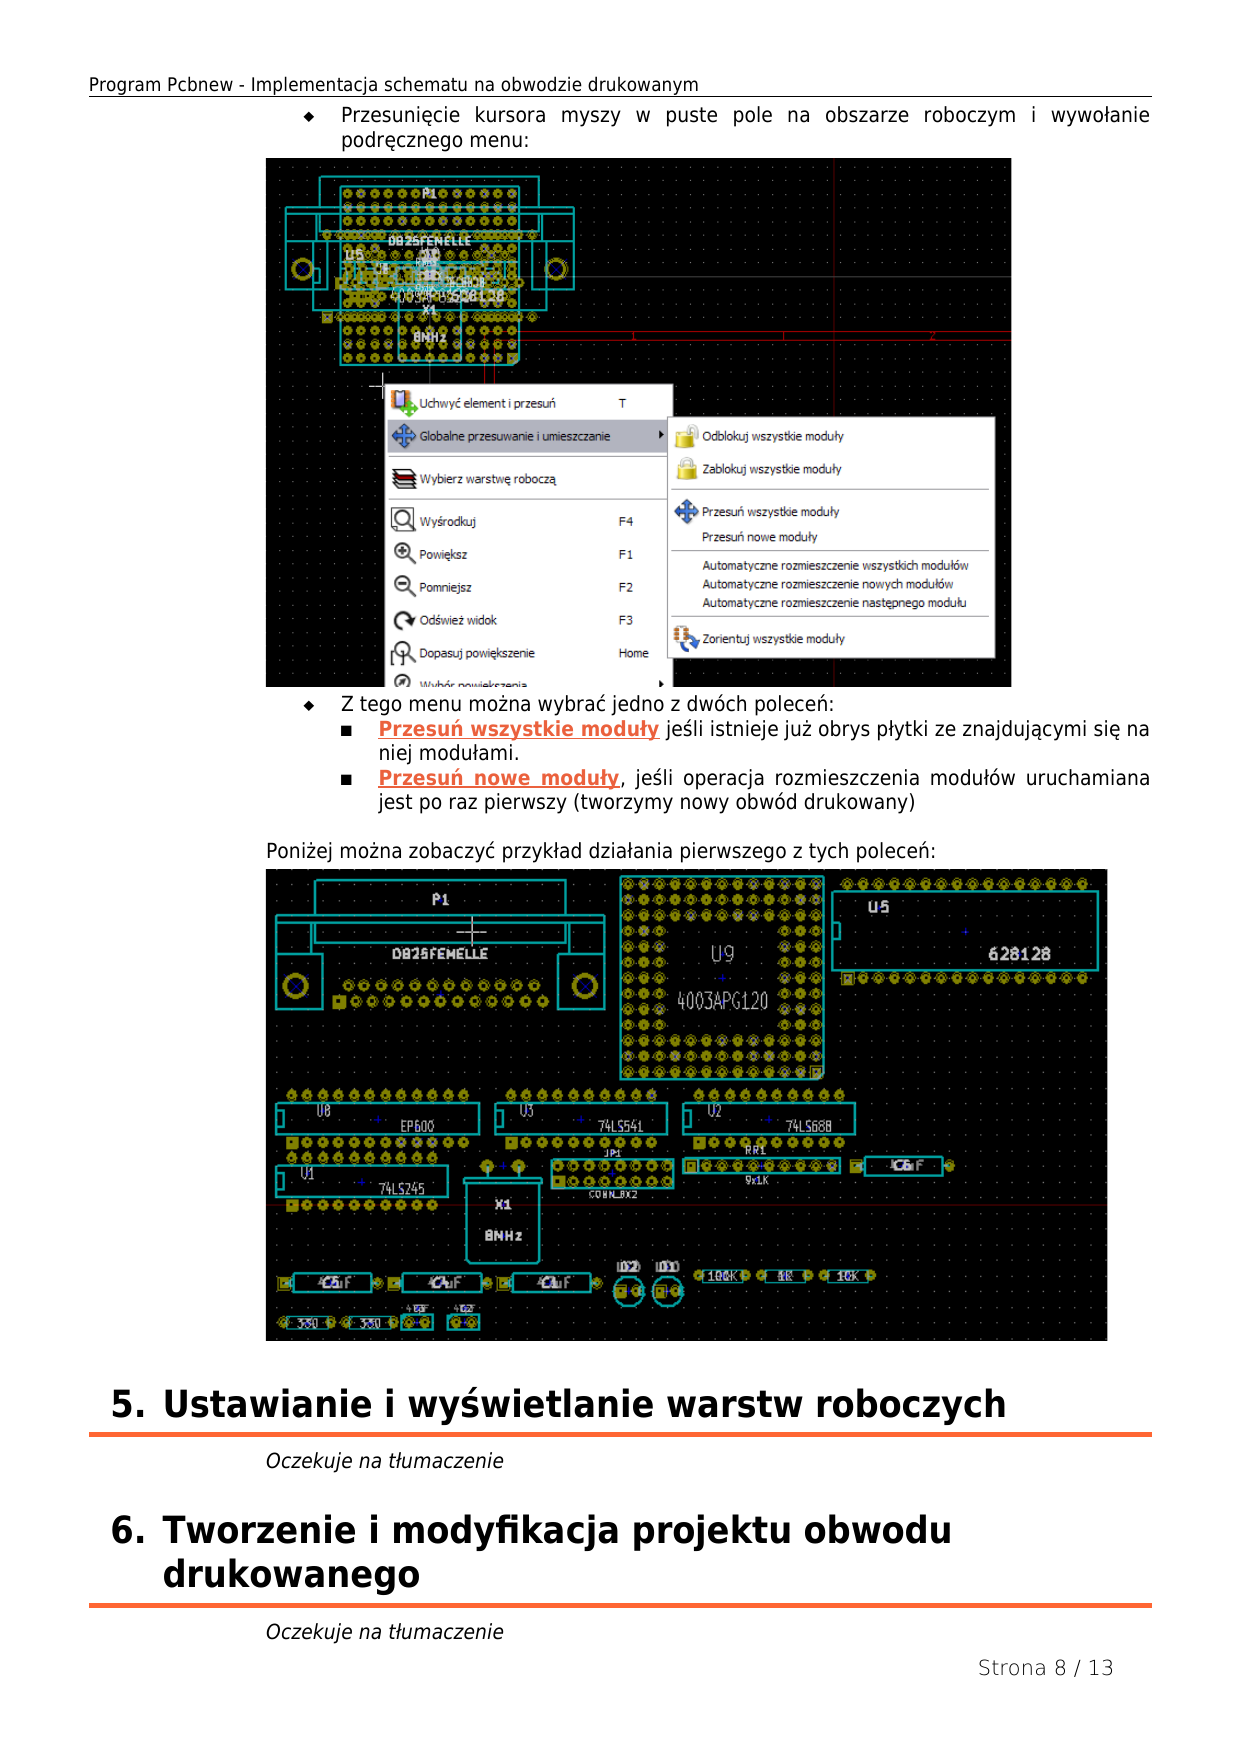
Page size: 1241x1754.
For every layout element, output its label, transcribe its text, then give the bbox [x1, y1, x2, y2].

text Oczekuje na tłumaczenie [266, 1619, 1152, 1644]
subtitle Ustawianie i wyświetlanie warstw roboczych [88, 1376, 1152, 1437]
list Z tego menu można wybrać jedno z dwóch poleceń: [303, 692, 1152, 717]
picture [265, 869, 1108, 1341]
text Oczekuje na tłumaczenie [266, 1449, 1152, 1473]
list Przesunięcie kursora myszy w puste pole na obszarze roboczym i wywołanie podręcznego menu: [303, 103, 1152, 152]
picture [265, 158, 1012, 687]
list Przesuń nowe moduły, jeśli operacja rozmieszczenia modułów uruchamiana jest po raz pierwszy (tworzymy nowy obwód drukowany) [341, 766, 1152, 814]
list Przesuń wszystkie moduły jeśli istnieje już obrys płytki ze znajdującymi się na niej modułami. [341, 717, 1152, 766]
subtitle Tworzenie i modyfikacja projektu obwodu drukowanego [88, 1503, 1152, 1608]
text Poniżej można zobaczyć przykład działania pierwszego z tych poleceń: [266, 839, 1152, 863]
